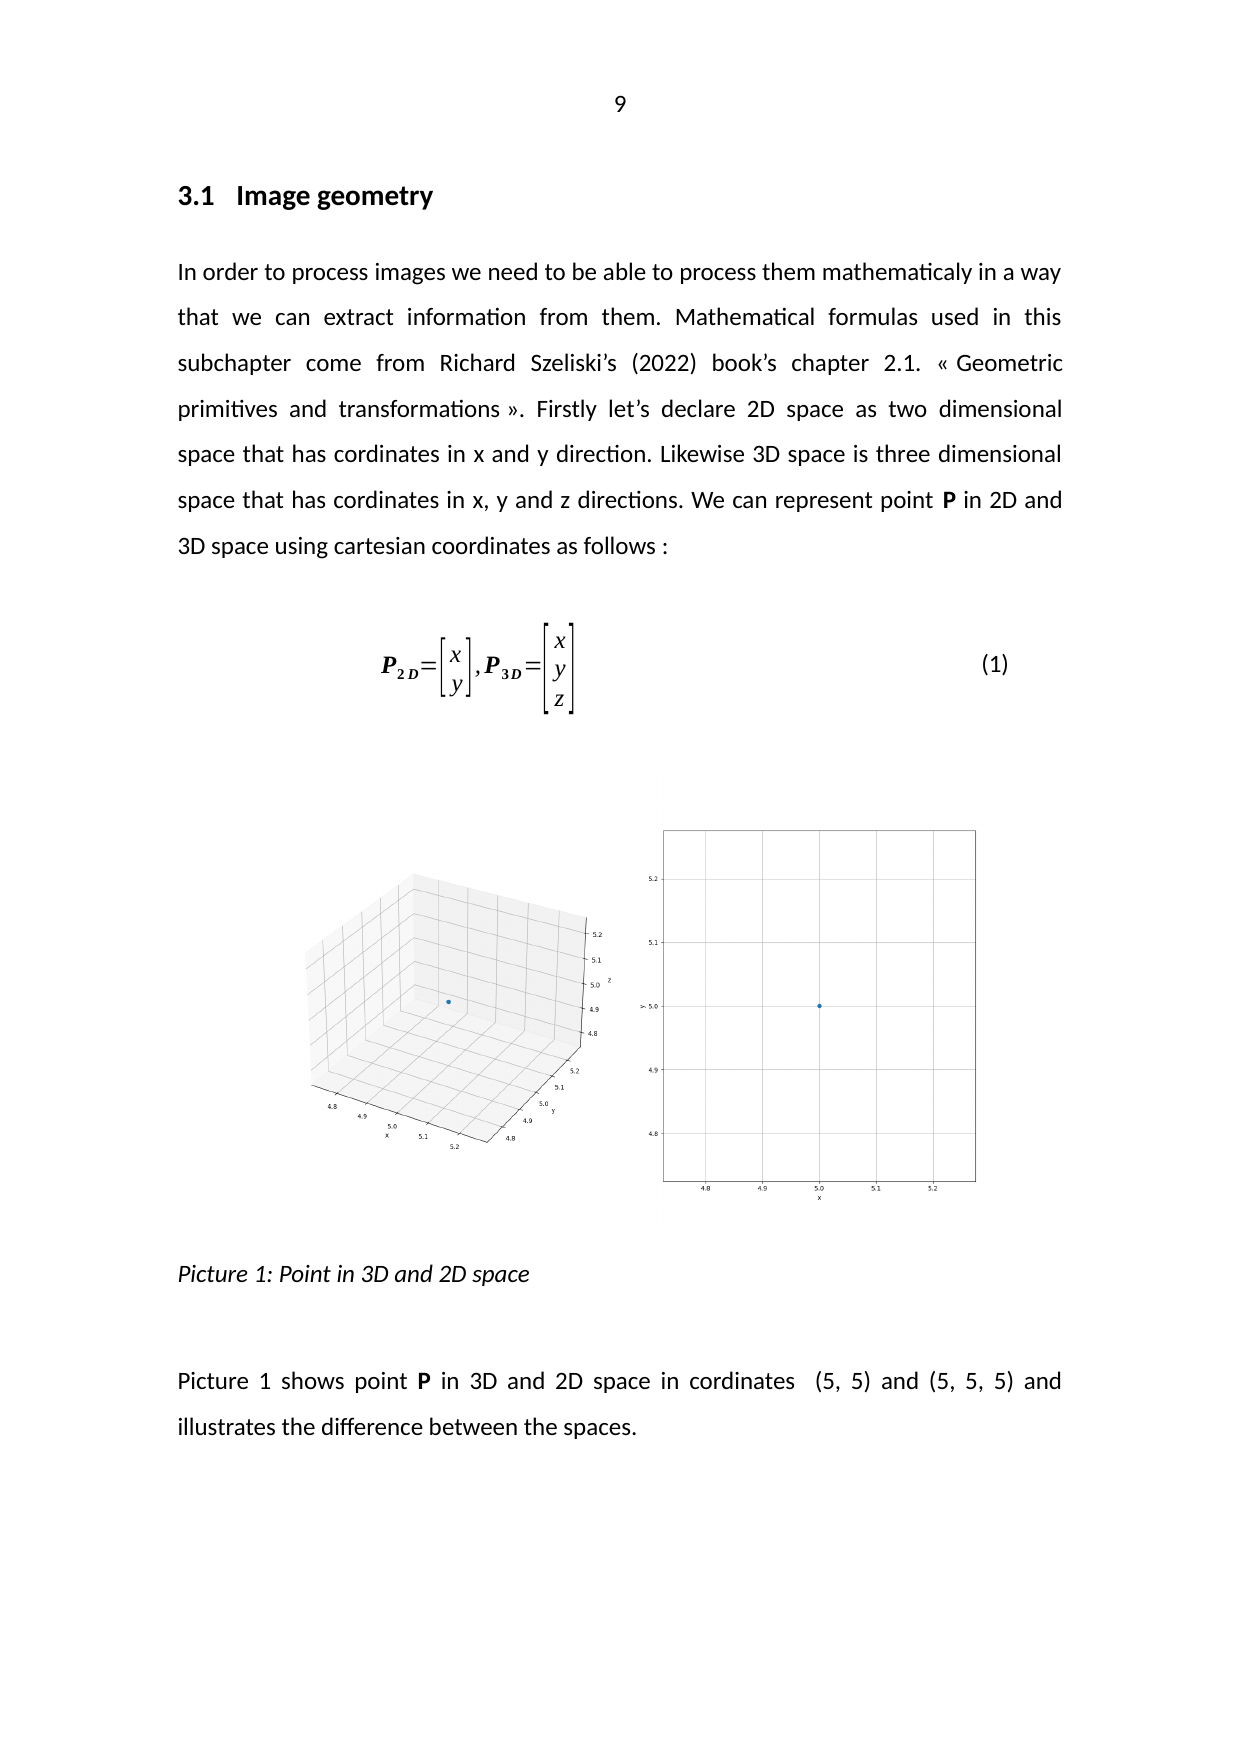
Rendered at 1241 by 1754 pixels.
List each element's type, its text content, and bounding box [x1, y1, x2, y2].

text In order to process images we need to be able to process them mathematicaly in a way that we can extract information from them. Mathematical formulas used in this subchapter come from Richard Szeliski’s (2022) book’s chapter 2.1. « Geometric primitives and transformations ». Firstly let’s declare 2D space as two dimensional space that has cordinates in x and y direction. Likewise 3D space is three dimensional space that has cordinates in x, y and z directions. We can represent point P in 2D and 3D space using cartesian coordinates as follows : [177, 256, 1063, 561]
text (1) [177, 621, 1063, 715]
text Picture 1: Point in 3D and 2D space [177, 1231, 1063, 1289]
text Picture 1 shows point P in 3D and 2D space in cordinates (5, 5) and (5, 5, 5) and illustrates the difference between the spaces. [177, 1365, 1063, 1441]
subtitle Image geometry [177, 177, 1063, 213]
picture [177, 776, 1063, 1231]
